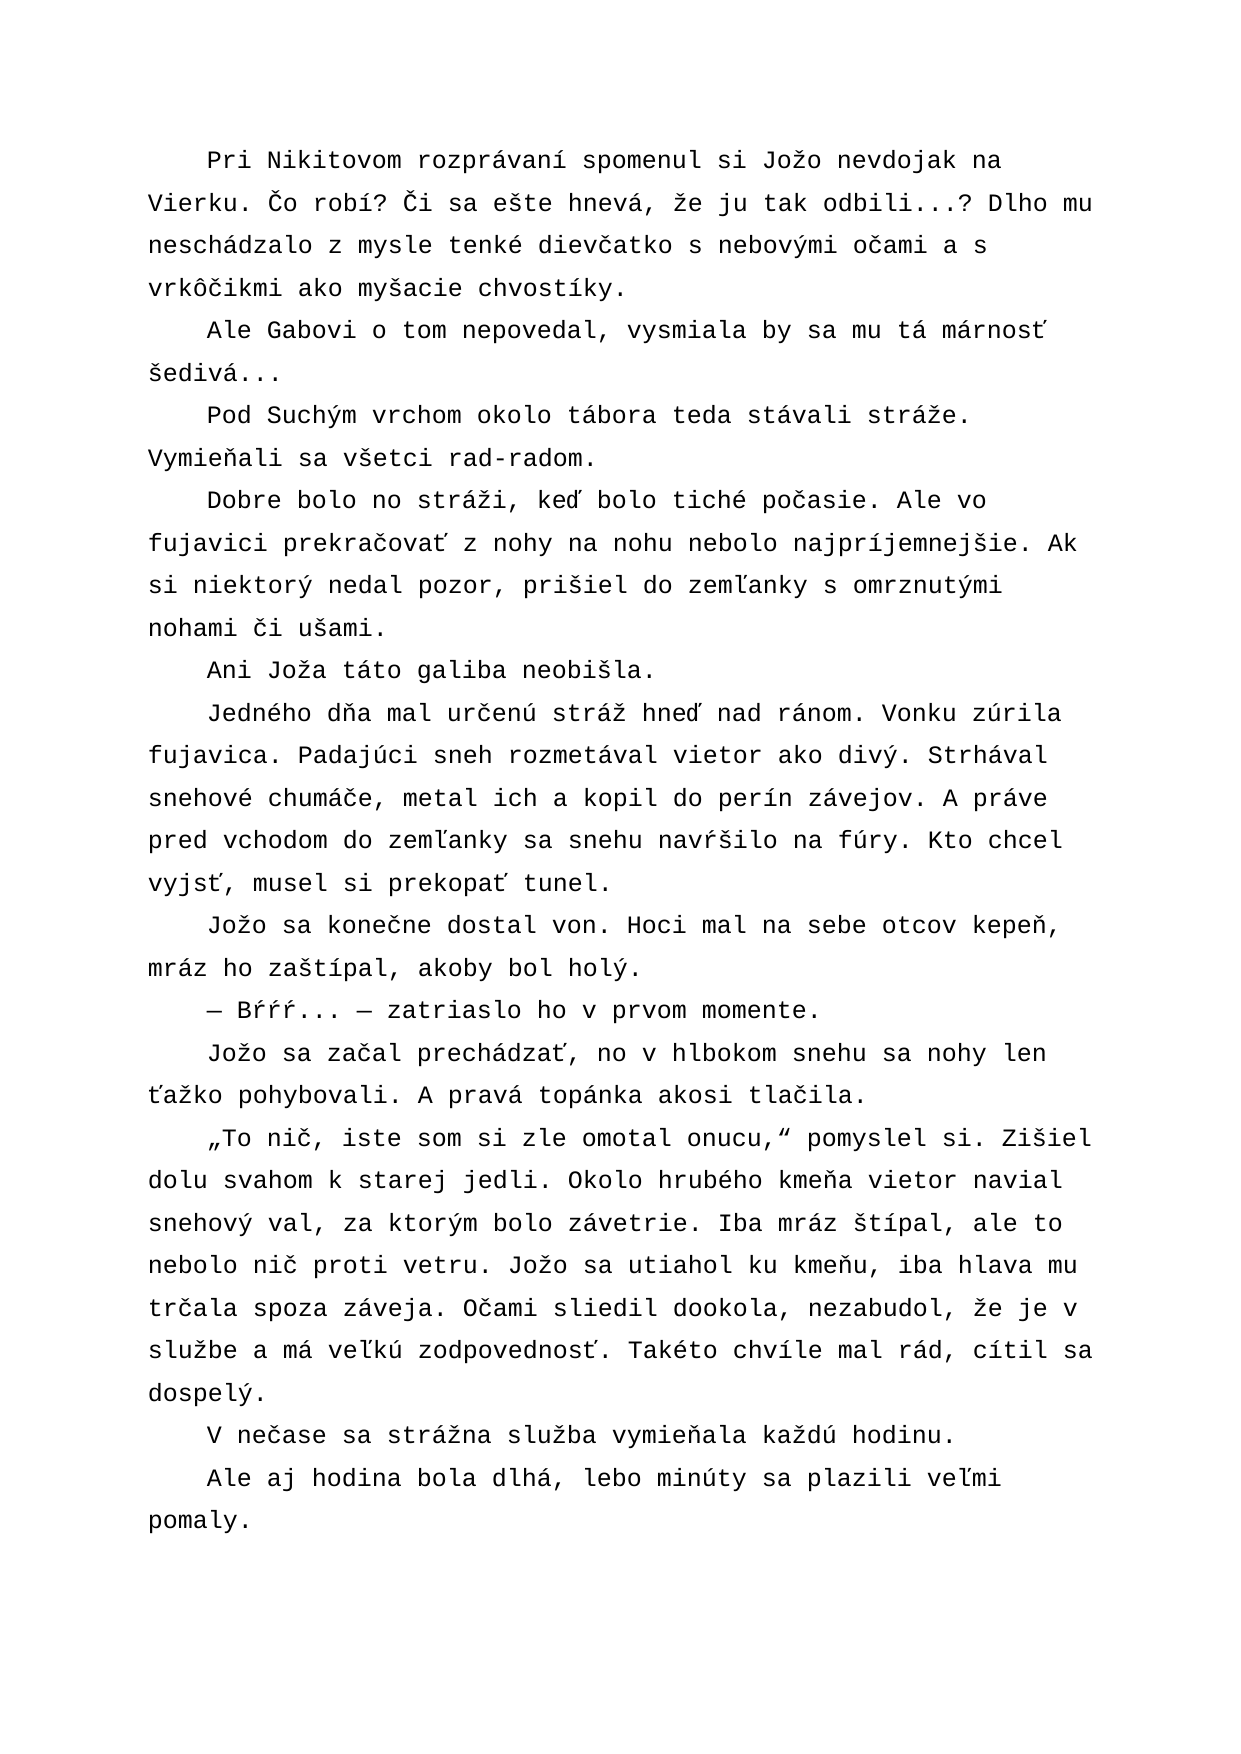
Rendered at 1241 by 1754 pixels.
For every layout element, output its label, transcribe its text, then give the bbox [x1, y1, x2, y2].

text Ani Joža táto galiba neobišla. [148, 658, 1093, 686]
text Dobre bolo no stráži, keď bolo tiché počasie. Ale vo fujavici prekračovať z nohy na nohu nebolo najpríjemnejšie. Ak si niektorý nedal pozor, prišiel do zemľanky s omrznutými nohami či ušami. [148, 488, 1093, 643]
text Jedného dňa mal určenú stráž hneď nad ránom. Vonku zúrila fujavica. Padajúci sneh rozmetával vietor ako divý. Strhával snehové chumáče, metal ich a kopil do perín závejov. A práve pred vchodom do zemľanky sa snehu navŕšilo na fúry. Kto chcel vyjsť, musel si prekopať tunel. [148, 700, 1093, 898]
text Pri Nikitovom rozprávaní spomenul si Jožo nevdojak na Vierku. Čo robí? Či sa ešte hnevá, že ju tak odbili...? Dlho mu neschádzalo z mysle tenké dievčatko s nebovými očami a s vrkôčikmi ako myšacie chvostíky. [148, 148, 1093, 303]
text Jožo sa začal prechádzať, no v hlbokom snehu sa nohy len ťažko pohybovali. A pravá topánka akosi tlačila. [148, 1040, 1093, 1111]
text — Bŕŕŕ... — zatriaslo ho v prvom momente. [148, 998, 1093, 1026]
text „To nič, iste som si zle omotal onucu,“ pomyslel si. Zišiel dolu svahom k starej jedli. Okolo hrubého kmeňa vietor navial snehový val, za ktorým bolo závetrie. Iba mráz štípal, ale to nebolo nič proti vetru. Jožo sa utiahol ku kmeňu, iba hlava mu trčala spoza záveja. Očami sliedil dookola, nezabudol, že je v službe a má veľkú zodpovednosť. Takéto chvíle mal rád, cítil sa dospelý. [148, 1125, 1093, 1408]
text Ale Gabovi o tom nepovedal, vysmiala by sa mu tá márnosť šedivá... [148, 318, 1093, 388]
text Pod Suchým vrchom okolo tábora teda stávali stráže. Vymieňali sa všetci rad-radom. [148, 403, 1093, 473]
text Jožo sa konečne dostal von. Hoci mal na sebe otcov kepeň, mráz ho zaštípal, akoby bol holý. [148, 913, 1093, 983]
text Ale aj hodina bola dlhá, lebo minúty sa plazili veľmi pomaly. [148, 1465, 1093, 1536]
text V nečase sa strážna služba vymieňala každú hodinu. [148, 1423, 1093, 1451]
